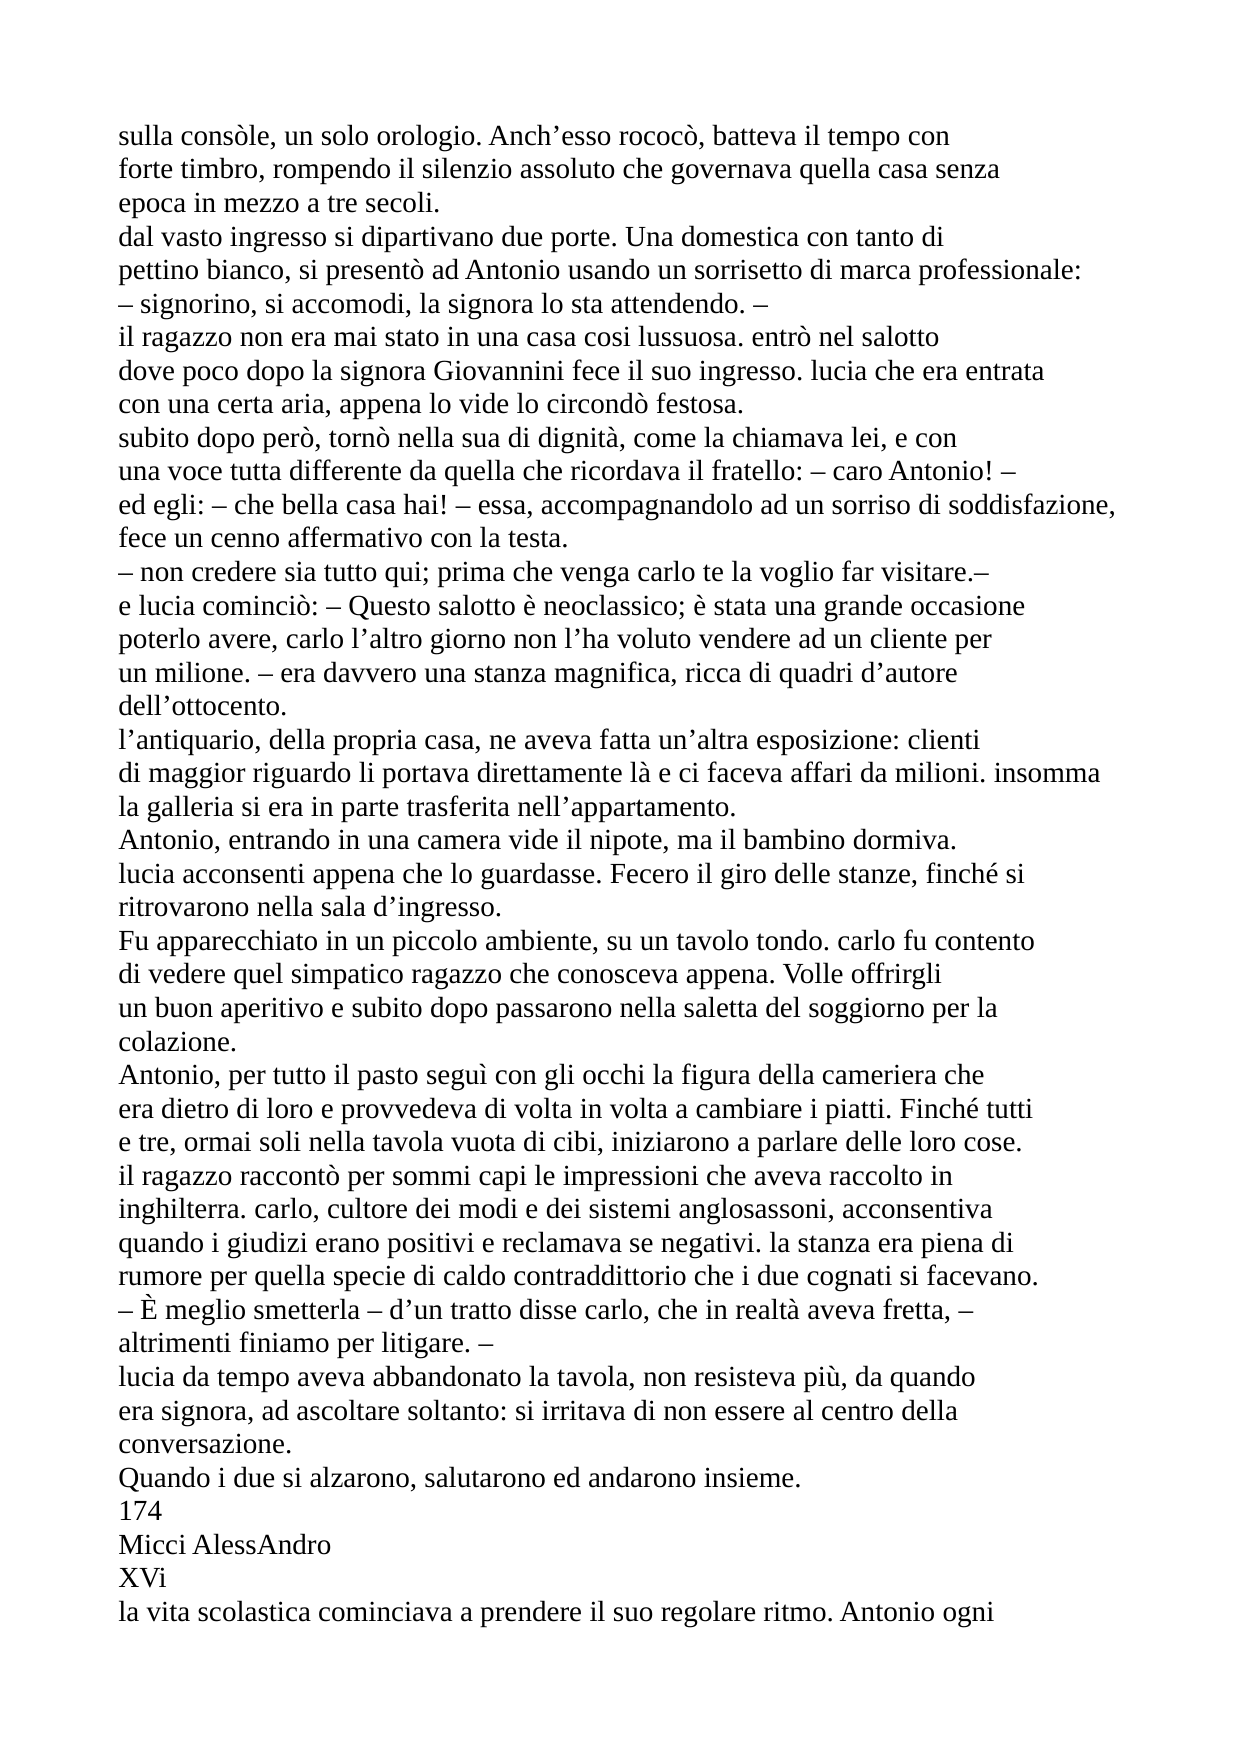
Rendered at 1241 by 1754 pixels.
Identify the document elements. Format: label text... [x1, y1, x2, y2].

text era signora, ad ascoltare soltanto: si irritava di non essere al centro della conversazione. [118, 1393, 1122, 1460]
text era dietro di loro e provvedeva di volta in volta a cambiare i piatti. Finché tutti [118, 1091, 1122, 1124]
text un milione. – era davvero una stanza magnifica, ricca di quadri d’autore dell’ottocento. [118, 655, 1122, 722]
text sulla consòle, un solo orologio. Anch’esso rococò, batteva il tempo con [118, 118, 1122, 152]
text una voce tutta differente da quella che ricordava il fratello: – caro Antonio! – [118, 453, 1122, 487]
text fece un cenno affermativo con la testa. [118, 521, 1122, 554]
text poterlo avere, carlo l’altro giorno non l’ha voluto vendere ad un cliente per [118, 621, 1122, 655]
text Micci AlessAndro [118, 1527, 1122, 1560]
text il ragazzo raccontò per sommi capi le impressioni che aveva raccolto in [118, 1158, 1122, 1191]
text Quando i due si alzarono, salutarono ed andarono insieme. [118, 1460, 1122, 1493]
text forte timbro, rompendo il silenzio assoluto che governava quella casa senza [118, 152, 1122, 185]
text un buon aperitivo e subito dopo passarono nella saletta del soggiorno per la [118, 990, 1122, 1024]
text la vita scolastica cominciava a prendere il suo regolare ritmo. Antonio ogni [118, 1594, 1122, 1627]
text quando i giudizi erano positivi e reclamava se negativi. la stanza era piena di [118, 1225, 1122, 1258]
text e lucia cominciò: – Questo salotto è neoclassico; è stata una grande occasione [118, 588, 1122, 621]
text colazione. [118, 1024, 1122, 1057]
text ritrovarono nella sala d’ingresso. [118, 889, 1122, 923]
text ed egli: – che bella casa hai! – essa, accompagnandolo ad un sorriso di soddisfazione, [118, 487, 1122, 521]
text 174 [118, 1493, 1122, 1527]
text XVi [118, 1560, 1122, 1594]
text inghilterra. carlo, cultore dei modi e dei sistemi anglosassoni, acconsentiva [118, 1191, 1122, 1225]
text subito dopo però, tornò nella sua di dignità, come la chiamava lei, e con [118, 420, 1122, 453]
text la galleria si era in parte trasferita nell’appartamento. [118, 789, 1122, 822]
text lucia da tempo aveva abbandonato la tavola, non resisteva più, da quando [118, 1359, 1122, 1393]
text di vedere quel simpatico ragazzo che conosceva appena. Volle offrirgli [118, 957, 1122, 990]
text – signorino, si accomodi, la signora lo sta attendendo. – [118, 286, 1122, 319]
text dove poco dopo la signora Giovannini fece il suo ingresso. lucia che era entrata [118, 353, 1122, 386]
text rumore per quella specie di caldo contraddittorio che i due cognati si facevano. [118, 1258, 1122, 1292]
text altrimenti finiamo per litigare. – [118, 1326, 1122, 1359]
text – non credere sia tutto qui; prima che venga carlo te la voglio far visitare.– [118, 554, 1122, 588]
text epoca in mezzo a tre secoli. [118, 185, 1122, 219]
text dal vasto ingresso si dipartivano due porte. Una domestica con tanto di [118, 219, 1122, 252]
text Fu apparecchiato in un piccolo ambiente, su un tavolo tondo. carlo fu contento [118, 923, 1122, 957]
text Antonio, per tutto il pasto seguì con gli occhi la figura della cameriera che [118, 1057, 1122, 1091]
text lucia acconsenti appena che lo guardasse. Fecero il giro delle stanze, finché si [118, 856, 1122, 889]
text – È meglio smetterla – d’un tratto disse carlo, che in realtà aveva fretta, – [118, 1292, 1122, 1326]
text e tre, ormai soli nella tavola vuota di cibi, iniziarono a parlare delle loro cose. [118, 1124, 1122, 1158]
text il ragazzo non era mai stato in una casa cosi lussuosa. entrò nel salotto [118, 319, 1122, 353]
text con una certa aria, appena lo vide lo circondò festosa. [118, 386, 1122, 420]
text l’antiquario, della propria casa, ne aveva fatta un’altra esposizione: clienti [118, 722, 1122, 755]
text pettino bianco, si presentò ad Antonio usando un sorrisetto di marca professionale: [118, 252, 1122, 286]
text Antonio, entrando in una camera vide il nipote, ma il bambino dormiva. [118, 822, 1122, 856]
text di maggior riguardo li portava direttamente là e ci faceva affari da milioni. insomma [118, 755, 1122, 789]
